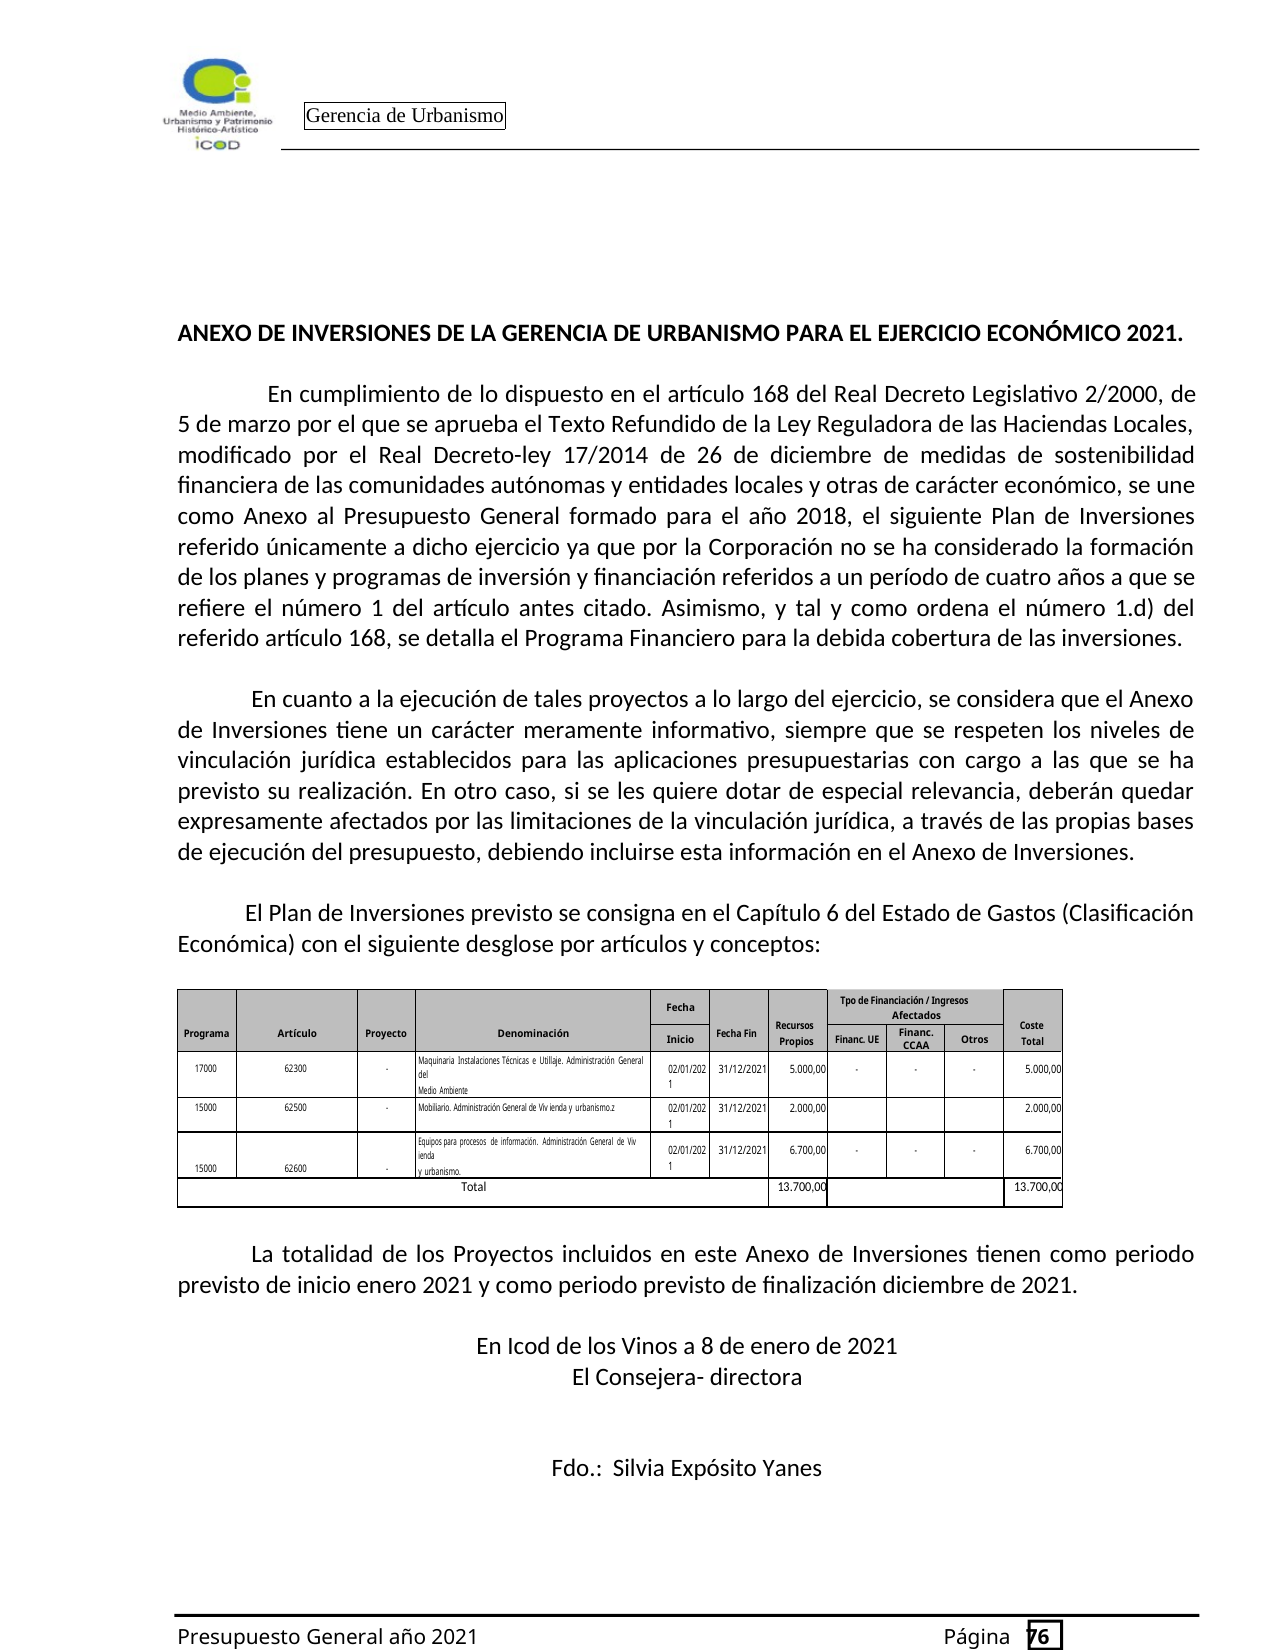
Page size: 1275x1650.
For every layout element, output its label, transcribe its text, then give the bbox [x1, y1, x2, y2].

text La totalidad de los Proyectos incluidos en este Anexo de Inversiones tienen como periodo previsto de inicio enero 2021 y como periodo previsto de finalización diciembre de 2021. [177, 1238, 1196, 1299]
text En cuanto a la ejecución de tales proyectos a lo largo del ejercicio, se considera que el Anexo de Inversiones tiene un carácter meramente informativo, siempre que se respeten los niveles de vinculación jurídica establecidos para las aplicaciones presupuestarias con cargo a las que se ha previsto su realización. En otro caso, si se les quiere dotar de especial relevancia, deberán quedar expresamente afectados por las limitaciones de la vinculación jurídica, a través de las propias bases de ejecución del presupuesto, debiendo incluirse esta información en el Anexo de Inversiones. [177, 683, 1196, 866]
text En cumplimiento de lo dispuesto en el artículo 168 del Real Decreto Legislativo 2/2000, de 5 de marzo por el que se aprueba el Texto Refundido de la Ley Reguladora de las Haciendas Locales, modificado por el Real Decreto-ley 17/2014 de 26 de diciembre de medidas de sostenibilidad financiera de las comunidades autónomas y entidades locales y otras de carácter económico, se une como Anexo al Presupuesto General formado para el año 2018, el siguiente Plan de Inversiones referido únicamente a dicho ejercicio ya que por la Corporación no se ha considerado la formación de los planes y programas de inversión y financiación referidos a un período de cuatro años a que se refiere el número 1 del artículo antes citado. Asimismo, y tal y como ordena el número 1.d) del referido artículo 168, se detalla el Programa Financiero para la debida cobertura de las inversiones. [177, 378, 1196, 653]
subtitle ANEXO DE INVERSIONES DE LA GERENCIA DE URBANISMO PARA EL EJERCICIO ECONÓMICO 2021. [177, 317, 1256, 347]
text Fdo.: Silvia Expósito Yanes [142, 1452, 1232, 1483]
text El Plan de Inversiones previsto se consigna en el Capítulo 6 del Estado de Gastos (Clasificación Económica) con el siguiente desglose por artículos y conceptos: [177, 897, 1196, 958]
picture [153, 46, 281, 170]
text En Icod de los Vinos a 8 de enero de 2021 El Consejera- directora [476, 1330, 898, 1391]
